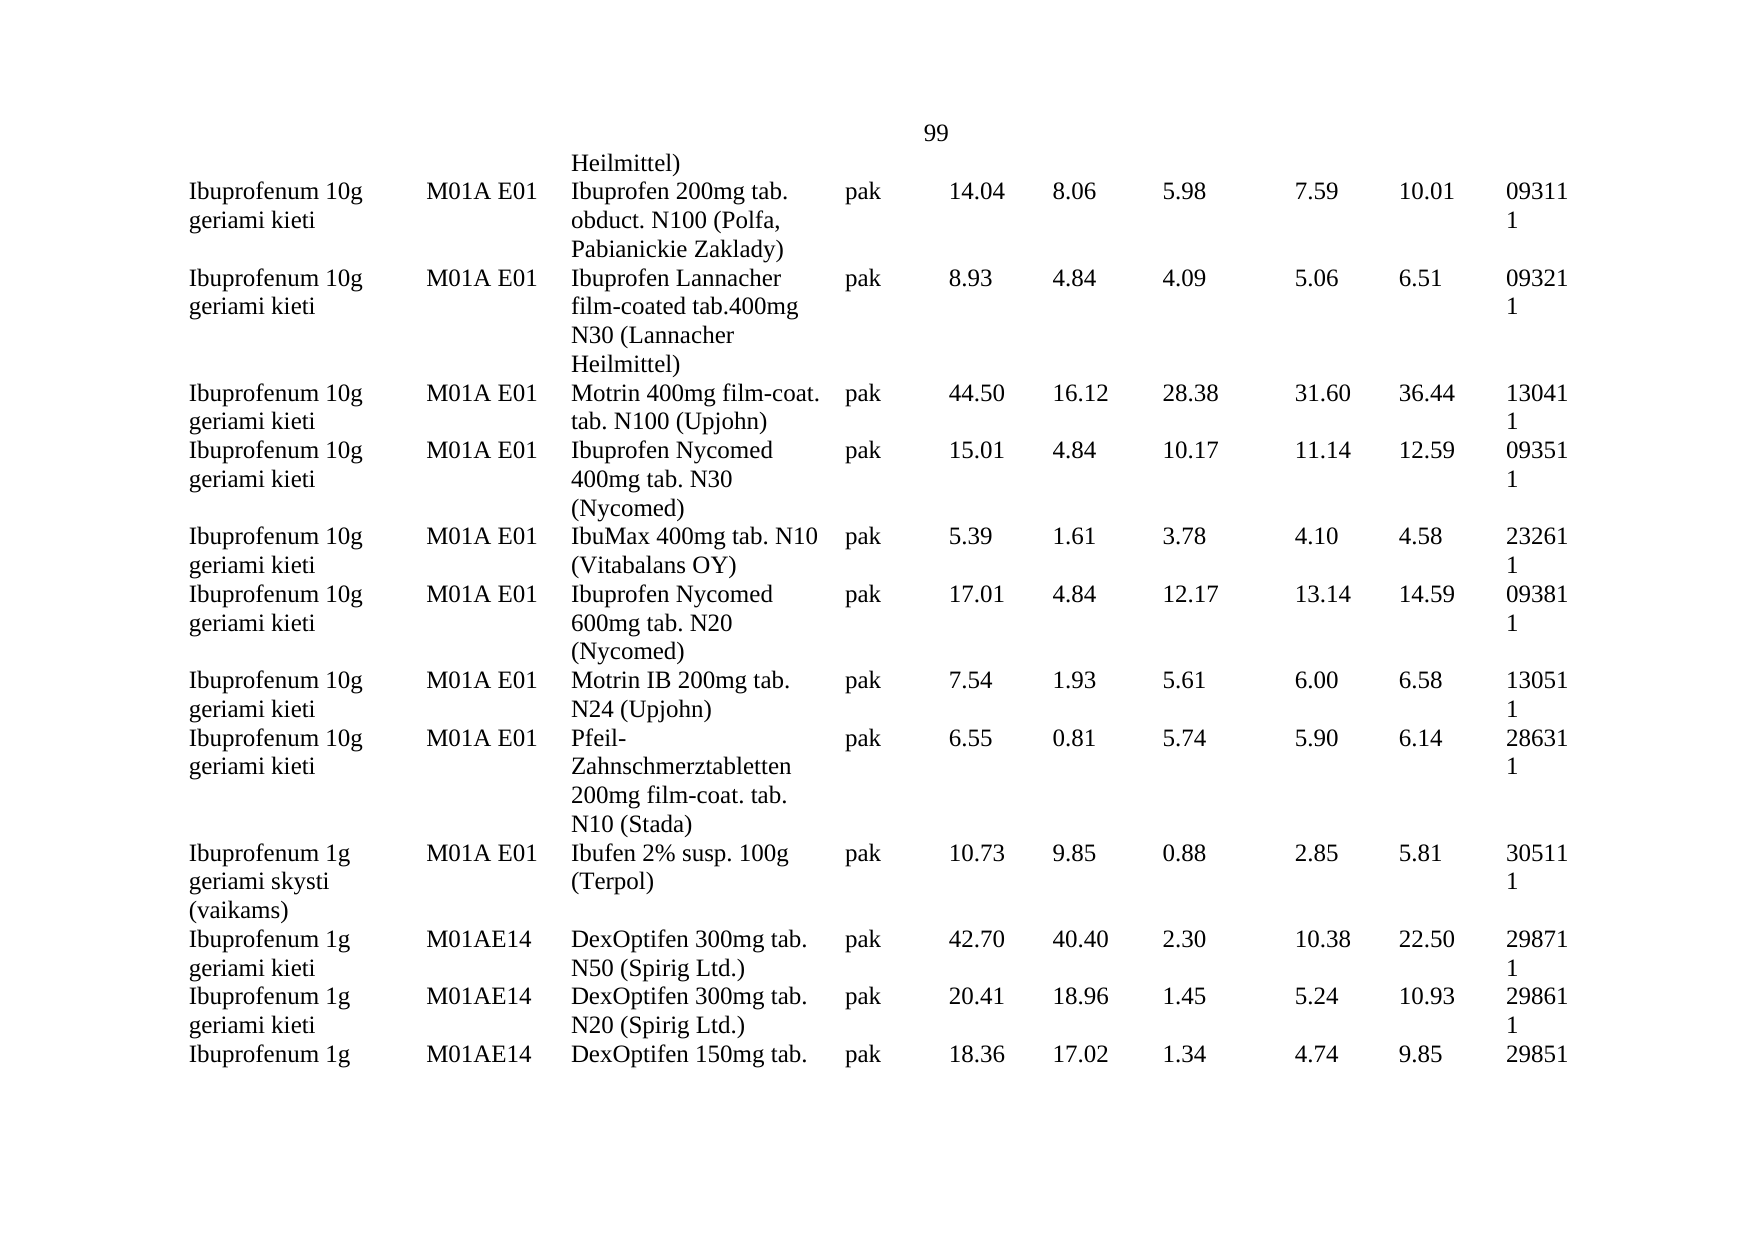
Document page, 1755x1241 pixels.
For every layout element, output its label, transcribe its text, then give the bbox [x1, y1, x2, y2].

table_cell [938, 148, 1041, 176]
table_cell [1589, 263, 1595, 378]
table_cell 9.85 [1041, 838, 1151, 924]
table_cell M01A E01 [415, 579, 559, 665]
table_cell 298711 [1495, 924, 1589, 981]
table_cell IbuMax 400mg tab. N10 (Vitabalans OY) [560, 521, 833, 579]
table_cell pak [834, 521, 937, 579]
table_cell 5.74 [1151, 723, 1283, 838]
table_cell 17.02 [1041, 1039, 1151, 1068]
table_cell Ibuprofenum 1g geriami kieti [177, 981, 415, 1039]
table_cell 4.58 [1388, 521, 1494, 579]
table_cell Ibuprofenum 10g geriami kieti [177, 263, 415, 378]
table_cell 2.30 [1151, 924, 1283, 981]
table_cell 9.85 [1388, 1039, 1494, 1068]
table_cell 40.40 [1041, 924, 1151, 981]
table_cell [1283, 148, 1387, 176]
table_cell M01AE14 [415, 981, 559, 1039]
table_cell [1151, 148, 1283, 176]
table_cell 1.93 [1041, 665, 1151, 723]
table_cell M01AE14 [415, 924, 559, 981]
table_cell M01A E01 [415, 521, 559, 579]
table_cell Ibuprofenum 1g [177, 1039, 415, 1068]
table_cell Ibuprofenum 10g geriami kieti [177, 176, 415, 263]
table_cell 5.90 [1283, 723, 1387, 838]
table_cell Ibuprofenum 10g geriami kieti [177, 435, 415, 521]
table_cell 29851 [1495, 1039, 1589, 1068]
table_cell 44.50 [938, 378, 1041, 435]
table_cell 130411 [1495, 378, 1589, 435]
table_cell Heilmittel) [560, 148, 833, 176]
table_cell 093511 [1495, 435, 1589, 521]
table_cell 6.00 [1283, 665, 1387, 723]
table_cell 298611 [1495, 981, 1589, 1039]
table_cell [1589, 579, 1595, 665]
table_cell 4.84 [1041, 435, 1151, 521]
table_cell Ibuprofen 200mg tab. obduct. N100 (Polfa, Pabianickie Zaklady) [560, 176, 833, 263]
table_cell 4.84 [1041, 263, 1151, 378]
table_cell [1589, 723, 1595, 838]
table_cell Ibuprofen Lannacher film-coated tab.400mg N30 (Lannacher Heilmittel) [560, 263, 833, 378]
table_cell 232611 [1495, 521, 1589, 579]
table_cell 4.10 [1283, 521, 1387, 579]
table_cell [177, 148, 415, 176]
table_cell 18.36 [938, 1039, 1041, 1068]
table_cell 093211 [1495, 263, 1589, 378]
table_cell Pfeil-Zahnschmerztabletten 200mg film-coat. tab. N10 (Stada) [560, 723, 833, 838]
table_cell pak [834, 1039, 937, 1068]
table_cell 0.88 [1151, 838, 1283, 924]
table_cell 8.06 [1041, 176, 1151, 263]
table_cell M01A E01 [415, 665, 559, 723]
table_cell 28.38 [1151, 378, 1283, 435]
table_cell Ibuprofen Nycomed 400mg tab. N30 (Nycomed) [560, 435, 833, 521]
table_cell 8.93 [938, 263, 1041, 378]
table_cell 6.14 [1388, 723, 1494, 838]
table_cell 7.54 [938, 665, 1041, 723]
table_cell 286311 [1495, 723, 1589, 838]
table_cell 4.84 [1041, 579, 1151, 665]
table_cell [1589, 981, 1595, 1039]
table_cell pak [834, 924, 937, 981]
table_cell M01A E01 [415, 378, 559, 435]
table_cell M01A E01 [415, 176, 559, 263]
table_cell [1589, 838, 1595, 924]
table_cell 1.61 [1041, 521, 1151, 579]
table_cell 093111 [1495, 176, 1589, 263]
table_cell 5.81 [1388, 838, 1494, 924]
table_cell [1589, 148, 1595, 176]
table_cell Ibuprofenum 1g geriami kieti [177, 924, 415, 981]
table_cell [834, 148, 937, 176]
table_cell Motrin 400mg film-coat. tab. N100 (Upjohn) [560, 378, 833, 435]
table_cell DexOptifen 300mg tab. N20 (Spirig Ltd.) [560, 981, 833, 1039]
table_cell pak [834, 838, 937, 924]
table_cell 5.39 [938, 521, 1041, 579]
table_cell pak [834, 176, 937, 263]
table_cell 10.73 [938, 838, 1041, 924]
table_cell 15.01 [938, 435, 1041, 521]
table_cell 093811 [1495, 579, 1589, 665]
table_cell [1589, 378, 1595, 435]
table_cell 5.06 [1283, 263, 1387, 378]
table_cell Ibuprofen Nycomed 600mg tab. N20 (Nycomed) [560, 579, 833, 665]
table_cell 4.09 [1151, 263, 1283, 378]
table_cell Ibuprofenum 1g geriami skysti (vaikams) [177, 838, 415, 924]
table_cell [1589, 521, 1595, 579]
table_cell Ibuprofenum 10g geriami kieti [177, 723, 415, 838]
table_cell 18.96 [1041, 981, 1151, 1039]
table_cell 36.44 [1388, 378, 1494, 435]
table_cell pak [834, 981, 937, 1039]
table_cell 11.14 [1283, 435, 1387, 521]
table_cell pak [834, 579, 937, 665]
table_cell 305111 [1495, 838, 1589, 924]
table_cell 10.01 [1388, 176, 1494, 263]
table_cell M01A E01 [415, 263, 559, 378]
table_cell [1589, 435, 1595, 521]
table_cell Ibufen 2% susp. 100g (Terpol) [560, 838, 833, 924]
table_cell 13.14 [1283, 579, 1387, 665]
table_cell 16.12 [1041, 378, 1151, 435]
table_cell 10.38 [1283, 924, 1387, 981]
table_cell 6.58 [1388, 665, 1494, 723]
table_cell 3.78 [1151, 521, 1283, 579]
table_cell Ibuprofenum 10g geriami kieti [177, 665, 415, 723]
table_cell DexOptifen 300mg tab. N50 (Spirig Ltd.) [560, 924, 833, 981]
table_cell 14.04 [938, 176, 1041, 263]
table_cell [1041, 148, 1151, 176]
table_cell 10.17 [1151, 435, 1283, 521]
table_cell M01A E01 [415, 838, 559, 924]
table_cell 22.50 [1388, 924, 1494, 981]
table_cell [1589, 1039, 1595, 1068]
table_cell 12.17 [1151, 579, 1283, 665]
table_cell 42.70 [938, 924, 1041, 981]
table_cell 14.59 [1388, 579, 1494, 665]
table_cell [1589, 665, 1595, 723]
table_cell M01A E01 [415, 723, 559, 838]
table_cell Ibuprofenum 10g geriami kieti [177, 378, 415, 435]
table_cell 5.24 [1283, 981, 1387, 1039]
table_cell 2.85 [1283, 838, 1387, 924]
table_cell 7.59 [1283, 176, 1387, 263]
table_cell 20.41 [938, 981, 1041, 1039]
table_cell [415, 148, 559, 176]
table_cell 5.98 [1151, 176, 1283, 263]
table_cell [1589, 176, 1595, 263]
table_cell 1.45 [1151, 981, 1283, 1039]
table_cell pak [834, 723, 937, 838]
table_cell 6.55 [938, 723, 1041, 838]
table_cell M01AE14 [415, 1039, 559, 1068]
table_cell 6.51 [1388, 263, 1494, 378]
table_cell DexOptifen 150mg tab. [560, 1039, 833, 1068]
table_cell M01A E01 [415, 435, 559, 521]
table_cell 10.93 [1388, 981, 1494, 1039]
table_cell [1589, 924, 1595, 981]
table_cell 5.61 [1151, 665, 1283, 723]
table_cell Ibuprofenum 10g geriami kieti [177, 579, 415, 665]
table_cell pak [834, 665, 937, 723]
table_cell pak [834, 435, 937, 521]
table_cell 31.60 [1283, 378, 1387, 435]
table_cell 4.74 [1283, 1039, 1387, 1068]
table_cell [1495, 148, 1589, 176]
table_cell 0.81 [1041, 723, 1151, 838]
table_cell [1388, 148, 1494, 176]
table_cell Motrin IB 200mg tab. N24 (Upjohn) [560, 665, 833, 723]
table_cell 17.01 [938, 579, 1041, 665]
table_cell 1.34 [1151, 1039, 1283, 1068]
table_cell Ibuprofenum 10g geriami kieti [177, 521, 415, 579]
table_cell 130511 [1495, 665, 1589, 723]
table_cell pak [834, 378, 937, 435]
table_cell pak [834, 263, 937, 378]
table_cell 12.59 [1388, 435, 1494, 521]
